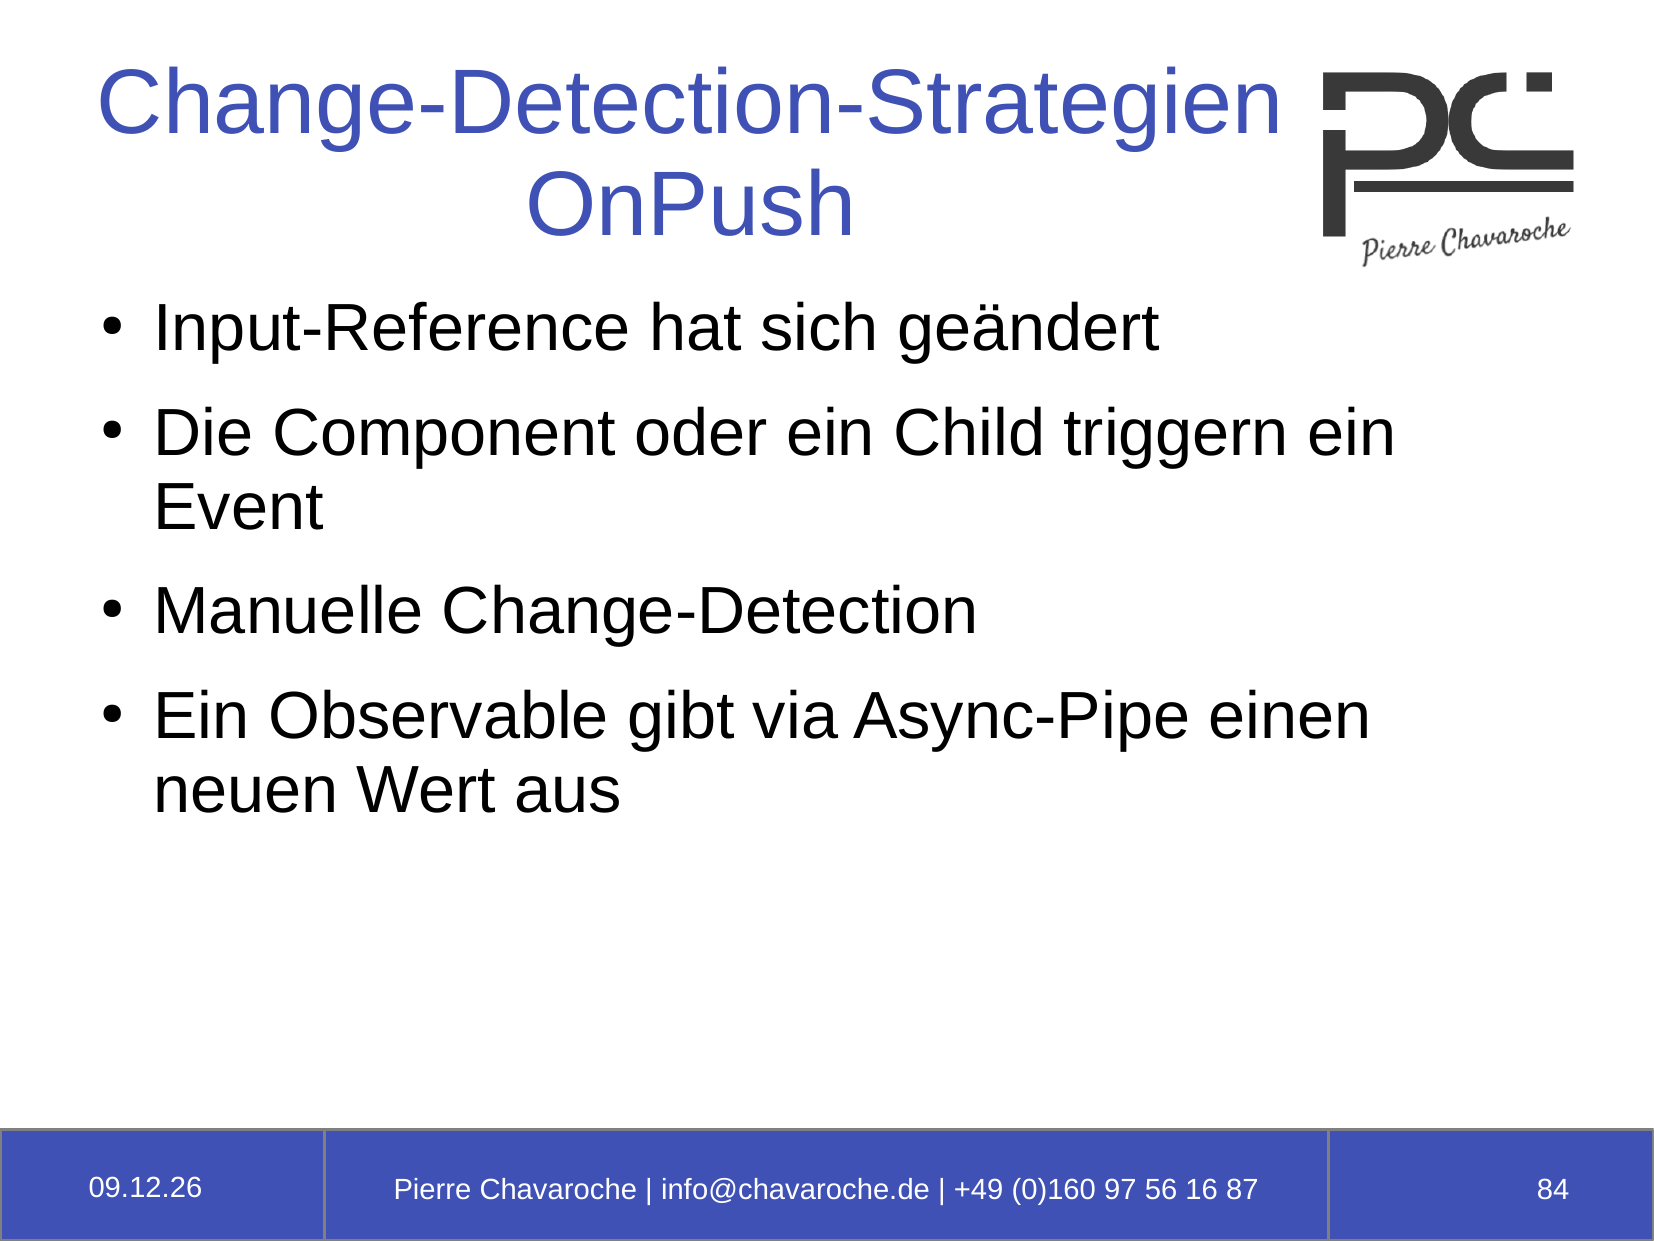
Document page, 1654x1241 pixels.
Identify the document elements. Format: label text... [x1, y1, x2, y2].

title Change-Detection-Strategien OnPush [82, 49, 1300, 257]
picture [1307, 29, 1589, 311]
list Input-Reference hat sich geändert Die Component oder ein Child triggern ein Event Manuelle Change-Detection Ein Observable gibt via Async-Pipe einen neuen Wert aus [82, 290, 1571, 1109]
